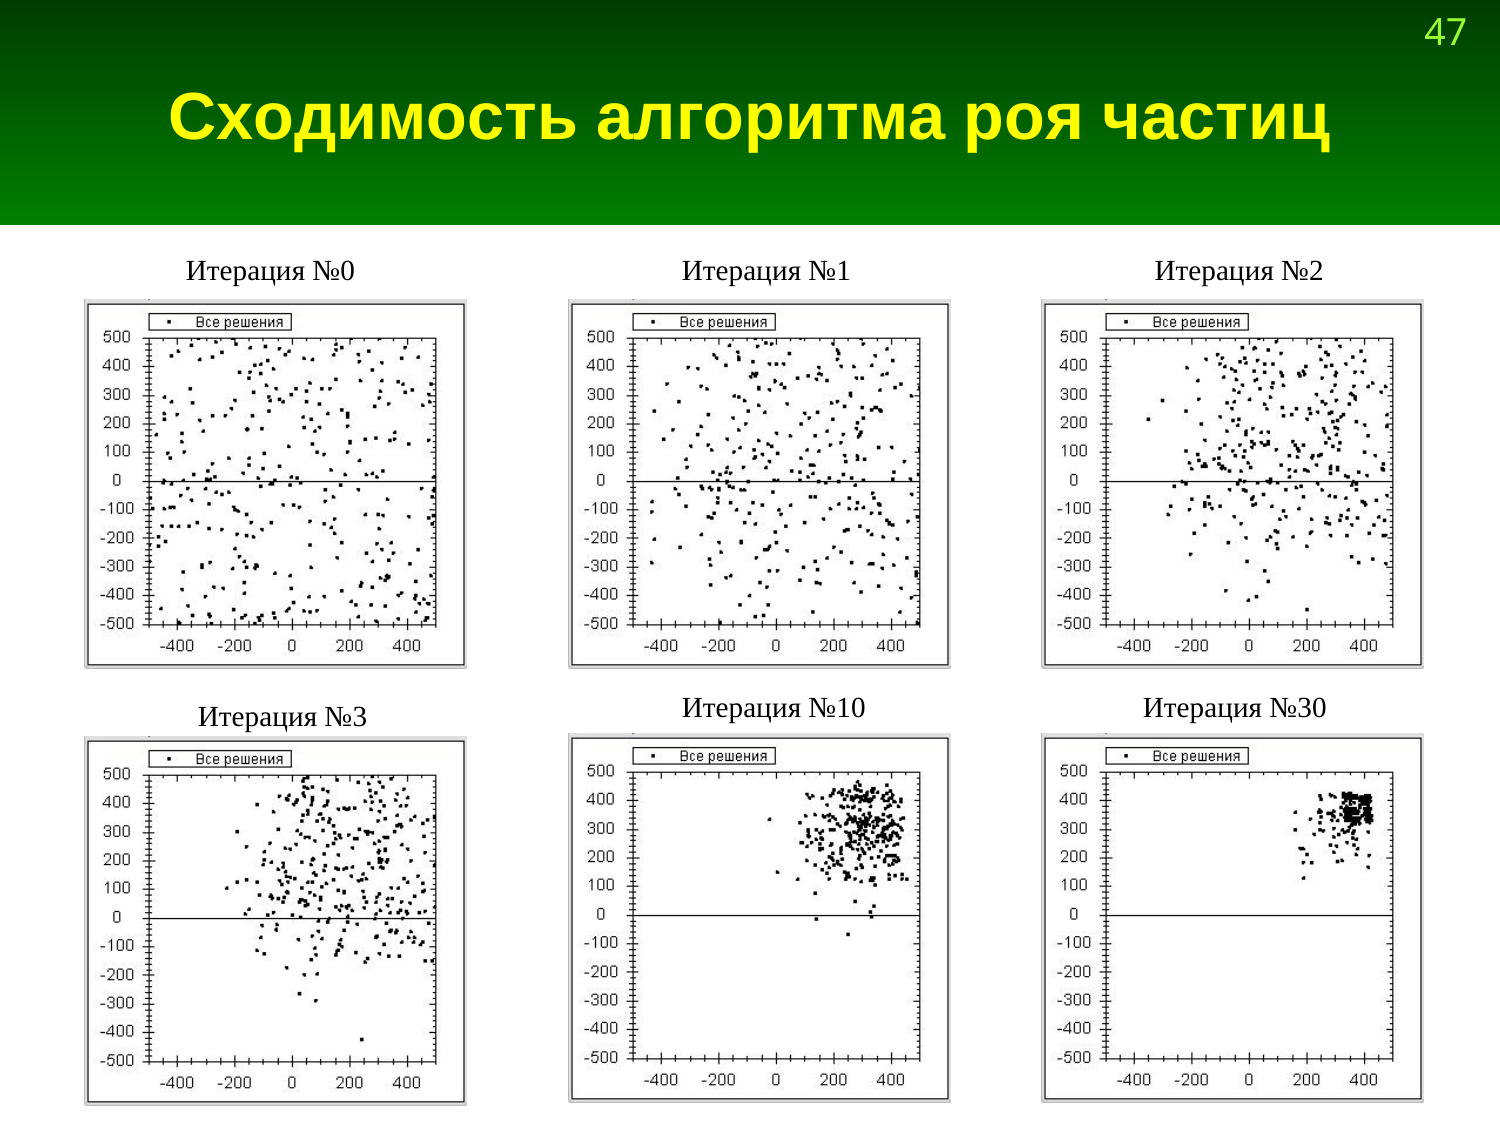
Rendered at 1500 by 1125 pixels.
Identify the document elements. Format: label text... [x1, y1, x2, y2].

picture [1041, 733, 1424, 1103]
picture [84, 299, 467, 669]
text_box Итерация №1 [667, 243, 867, 294]
title Сходимость алгоритма роя частиц [112, 18, 1388, 207]
picture [1041, 299, 1424, 669]
picture [84, 736, 467, 1106]
picture [568, 299, 951, 669]
text_box Итерация №2 [1139, 243, 1340, 294]
text_box Итерация №10 [667, 680, 882, 732]
picture [568, 733, 951, 1103]
text_box Итерация №0 [171, 243, 371, 294]
text_box Итерация №30 [1128, 680, 1343, 732]
text_box Итерация №3 [183, 689, 383, 740]
